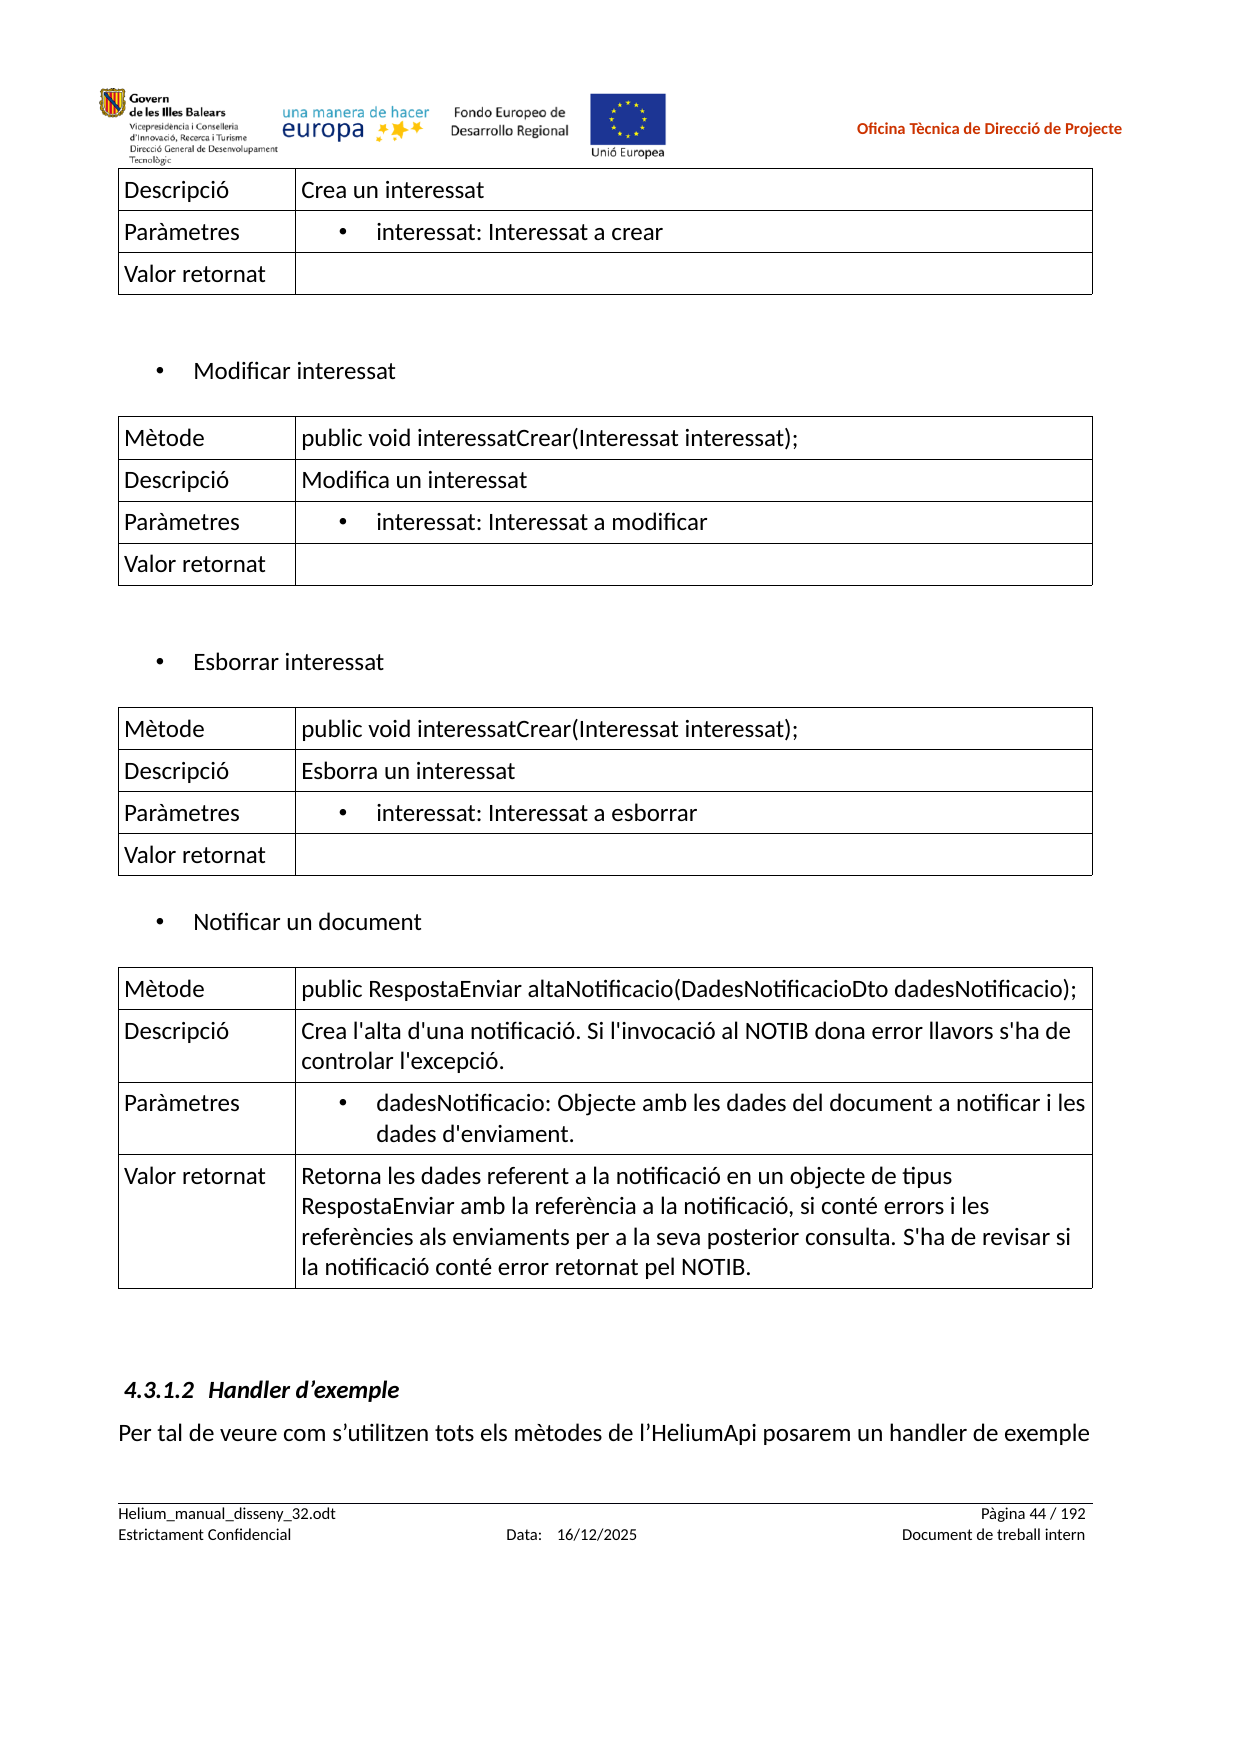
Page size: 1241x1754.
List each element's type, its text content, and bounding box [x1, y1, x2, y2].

table_cell [296, 834, 1092, 875]
table_header public RespostaEnviar altaNotificacio(DadesNotificacioDto dadesNotificacio); [296, 968, 1092, 1009]
table_cell Paràmetres [119, 792, 295, 833]
table_cell Descripció [119, 169, 295, 210]
table_cell Valor retornat [119, 834, 295, 875]
table_cell interessat: Interessat a crear [296, 211, 1092, 252]
table_cell interessat: Interessat a esborrar [296, 792, 1092, 833]
table_cell Modifica un interessat [296, 460, 1092, 501]
table_cell Paràmetres [119, 502, 295, 543]
table_cell [296, 253, 1092, 294]
list Esborrar interessat [156, 646, 1122, 676]
table_cell Descripció [119, 750, 295, 791]
table_cell Esborra un interessat [296, 750, 1092, 791]
list Notificar un document [156, 906, 1122, 936]
table_cell Crea l'alta d'una notificació. Si l'invocació al NOTIB dona error llavors s'ha de controlar l'excepció. [296, 1010, 1092, 1082]
subtitle Handler d’exemple [118, 1374, 1122, 1404]
table_header public void interessatCrear(Interessat interessat); [296, 708, 1092, 749]
table_cell Valor retornat [119, 253, 295, 294]
table_cell Valor retornat [119, 544, 295, 585]
table_cell dadesNotificacio: Objecte amb les dades del document a notificar i les dades d'enviament. [296, 1083, 1092, 1154]
table_cell Crea un interessat [296, 169, 1092, 210]
table_cell Paràmetres [119, 211, 295, 252]
table_header public void interessatCrear(Interessat interessat); [296, 417, 1092, 458]
picture [99, 87, 668, 166]
table_cell Paràmetres [119, 1083, 295, 1154]
table_cell Descripció [119, 1010, 295, 1082]
table_cell Descripció [119, 460, 295, 501]
table_cell [296, 544, 1092, 585]
table_cell interessat: Interessat a modificar [296, 502, 1092, 543]
text Per tal de veure com s’utilitzen tots els mètodes de l’HeliumApi posarem un handler de exemple [118, 1417, 1122, 1447]
table_header Mètode [119, 708, 295, 749]
table_cell Valor retornat [119, 1155, 295, 1288]
table_header Mètode [119, 417, 295, 458]
table_header Mètode [119, 968, 295, 1009]
table_cell Retorna les dades referent a la notificació en un objecte de tipus RespostaEnviar amb la referència a la notificació, si conté errors i les referències als enviaments per a la seva posterior consulta. S'ha de revisar si la notificació conté error retornat pel NOTIB. [296, 1155, 1092, 1288]
list Modificar interessat [156, 355, 1122, 386]
